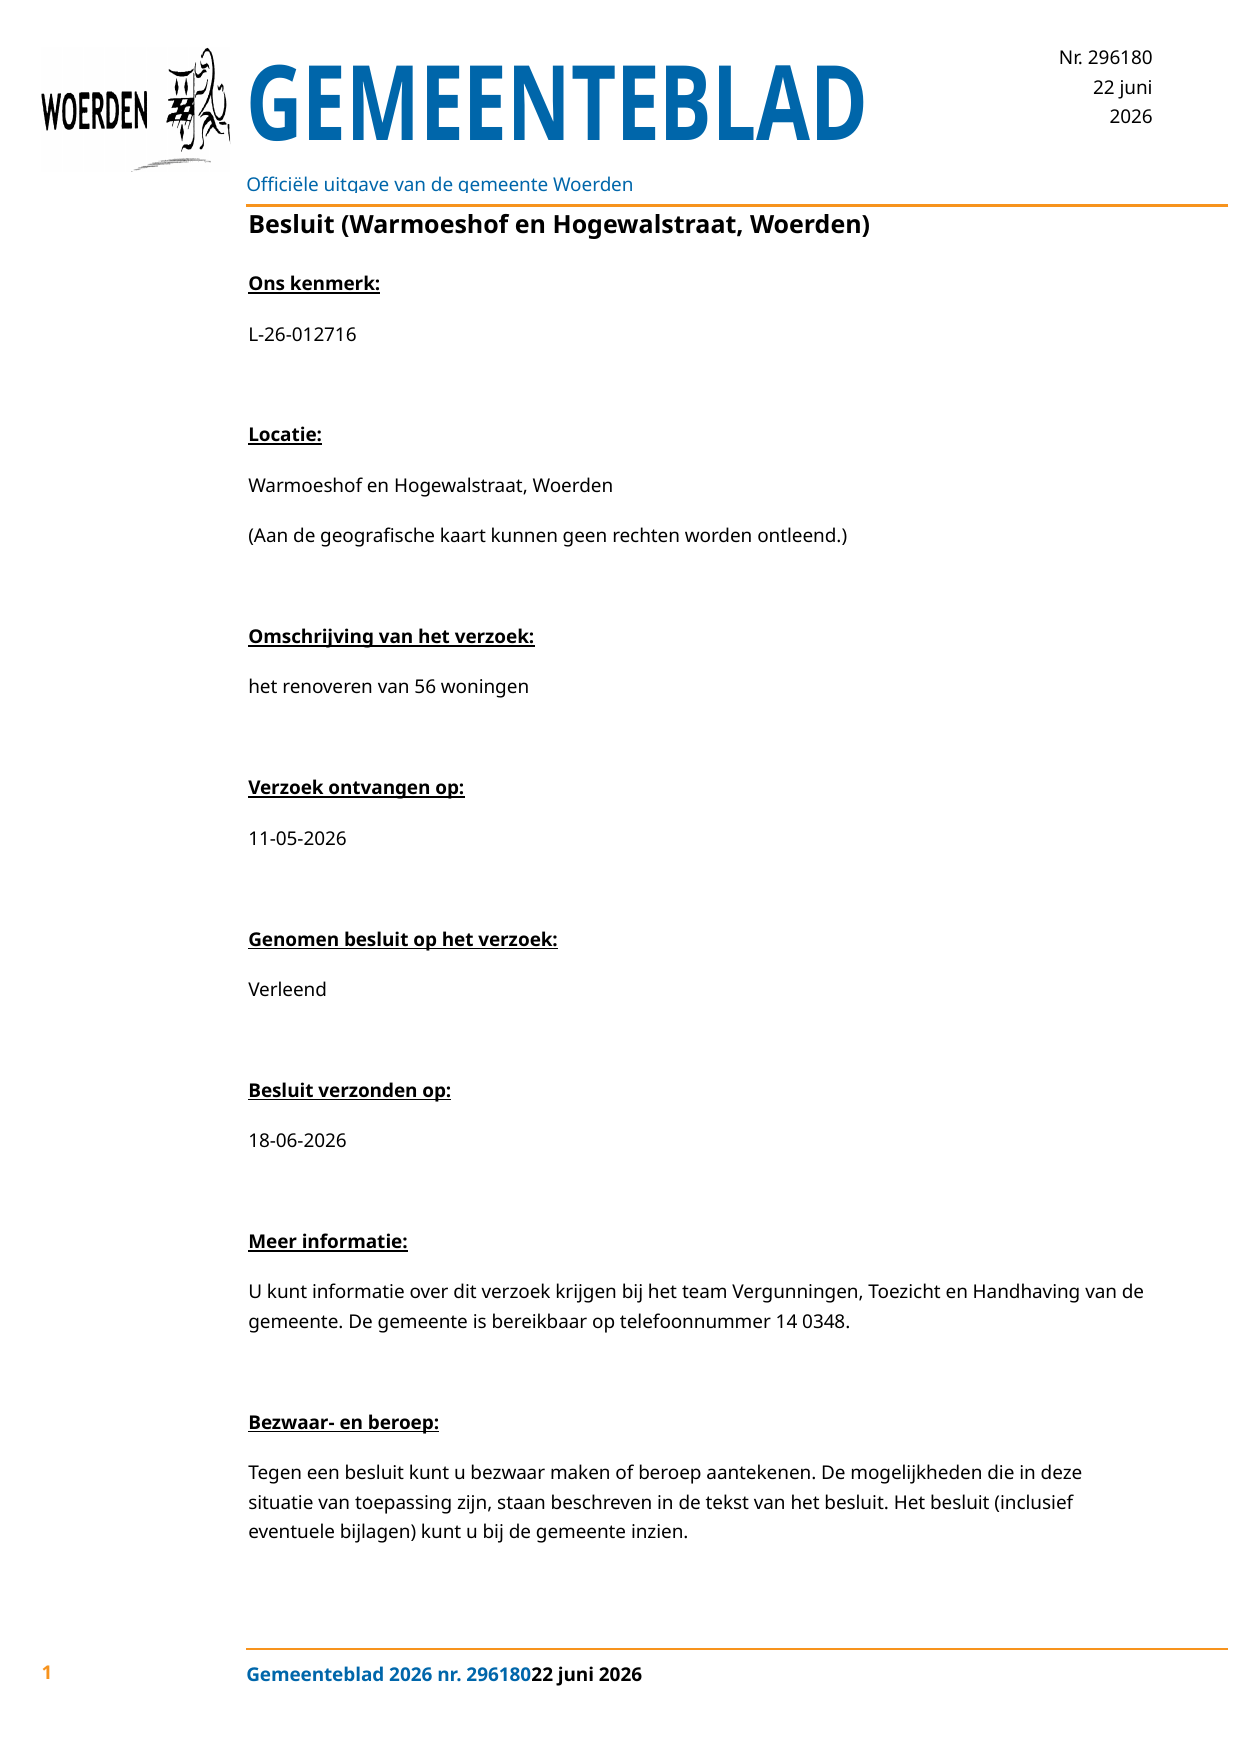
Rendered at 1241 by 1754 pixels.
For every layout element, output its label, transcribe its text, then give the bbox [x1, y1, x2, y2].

picture [41, 47, 231, 172]
text Verzoek ontvangen op: [248, 774, 1152, 800]
text Omschrijving van het verzoek: [248, 623, 1152, 649]
text Meer informatie: [248, 1228, 1152, 1254]
text Warmoeshof en Hogewalstraat, Woerden [248, 472, 1152, 498]
text L-26-012716 [248, 321, 1152, 346]
text Genomen besluit op het verzoek: [248, 926, 1152, 951]
text Verleend [248, 976, 1152, 1002]
text Besluit verzonden op: [248, 1077, 1152, 1103]
text het renoveren van 56 woningen [248, 674, 1152, 699]
text (Aan de geografische kaart kunnen geen rechten worden ontleend.) [248, 522, 1152, 548]
text Tegen een besluit kunt u bezwaar maken of beroep aantekenen. De mogelijkheden die in deze situatie van toepassing zijn, staan beschreven in de tekst van het besluit. Het besluit (inclusief eventuele bijlagen) kunt u bij de gemeente inzien. [248, 1459, 1152, 1544]
text U kunt informatie over dit verzoek krijgen bij het team Vergunningen, Toezicht en Handhaving van de gemeente. De gemeente is bereikbaar op telefoonnummer 14 0348. [248, 1279, 1152, 1334]
text Locatie: [248, 422, 1152, 447]
text Ons kenmerk: [248, 270, 1152, 296]
text 18-06-2026 [248, 1127, 1152, 1153]
text 11-05-2026 [248, 825, 1152, 851]
text Bezwaar- en beroep: [248, 1409, 1152, 1435]
text Besluit (Warmoeshof en Hogewalstraat, Woerden) [248, 207, 1152, 241]
